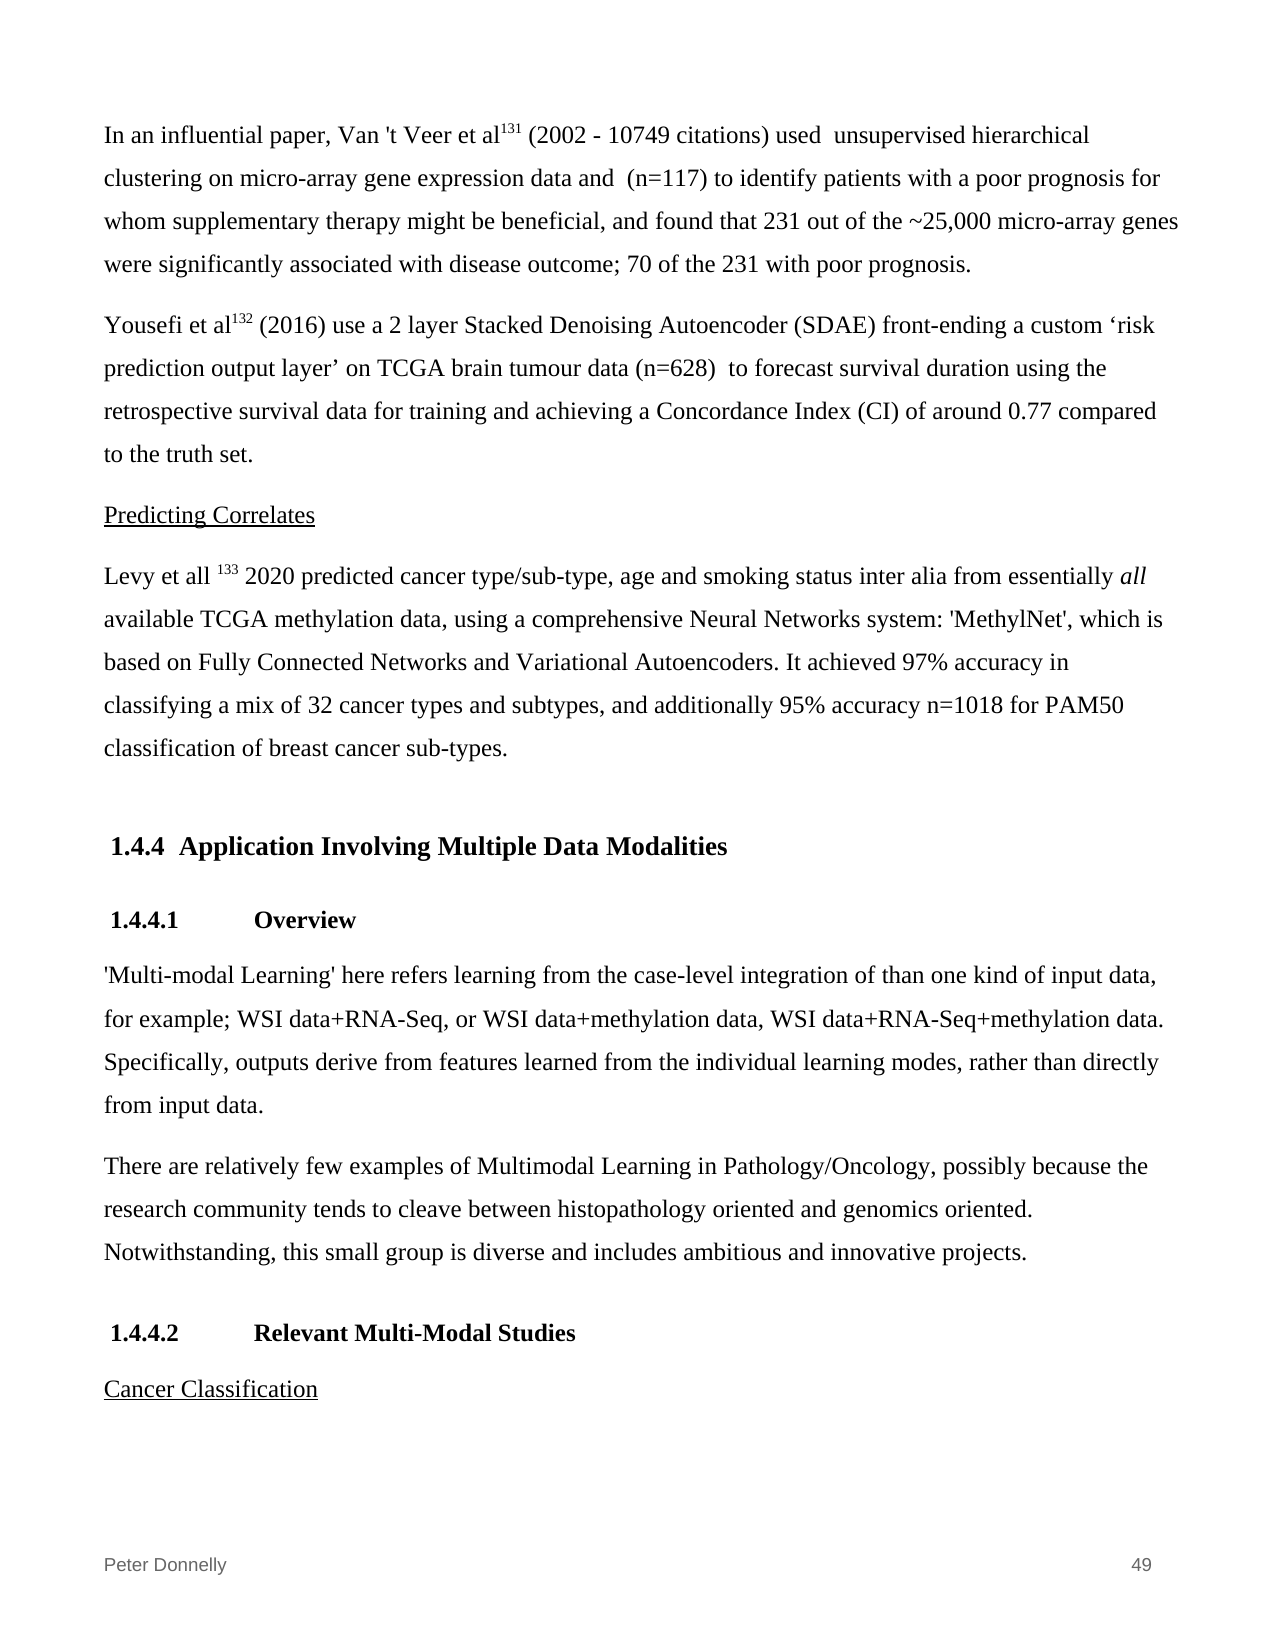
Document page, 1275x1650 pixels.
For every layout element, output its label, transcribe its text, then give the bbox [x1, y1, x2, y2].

text In an influential paper, Van 't Veer et al (2002 - 10749 citations) used unsupervised hierarchical clustering on micro-array gene expression data and (n=117) to identify patients with a poor prognosis for whom supplementary therapy might be beneficial, and found that 231 out of the ~25,000 micro-array genes were significantly associated with disease outcome; 70 of the 231 with poor prognosis. [103, 120, 1181, 278]
text Predicting Correlates [103, 500, 1181, 529]
text 'Multi-modal Learning' here refers learning from the case-level integration of than one kind of input data, for example; WSI data+RNA-Seq, or WSI data+methylation data, WSI data+RNA-Seq+methylation data. Specifically, outputs derive from features learned from the individual learning modes, rather than directly from input data. [103, 961, 1181, 1119]
subtitle Relevant Multi-Modal Studies [103, 1318, 1181, 1347]
text Levy et all 2020 predicted cancer type/sub-type, age and smoking status inter alia from essentially all available TCGA methylation data, using a comprehensive Neural Networks system: 'MethylNet', which is based on Fully Connected Networks and Variational Autoencoders. It achieved 97% accuracy in classifying a mix of 32 cancer types and subtypes, and additionally 95% accuracy n=1018 for PAM50 classification of breast cancer sub-types. [103, 561, 1181, 762]
text There are relatively few examples of Multimodal Learning in Pathology/Oncology, possibly because the research community tends to cleave between histopathology oriented and genomics oriented. Notwithstanding, this small group is diverse and includes ambitious and innovative projects. [103, 1151, 1181, 1266]
subtitle Overview [103, 905, 1181, 934]
text Cancer Classification [103, 1374, 1181, 1402]
subtitle Application Involving Multiple Data Modalities [103, 830, 1181, 861]
text Yousefi et al (2016) use a 2 layer Stacked Denoising Autoencoder (SDAE) front-ending a custom ‘risk prediction output layer’ on TCGA brain tumour data (n=628) to forecast survival duration using the retrospective survival data for training and achieving a Concordance Index (CI) of around 0.77 compared to the truth set. [103, 310, 1181, 468]
